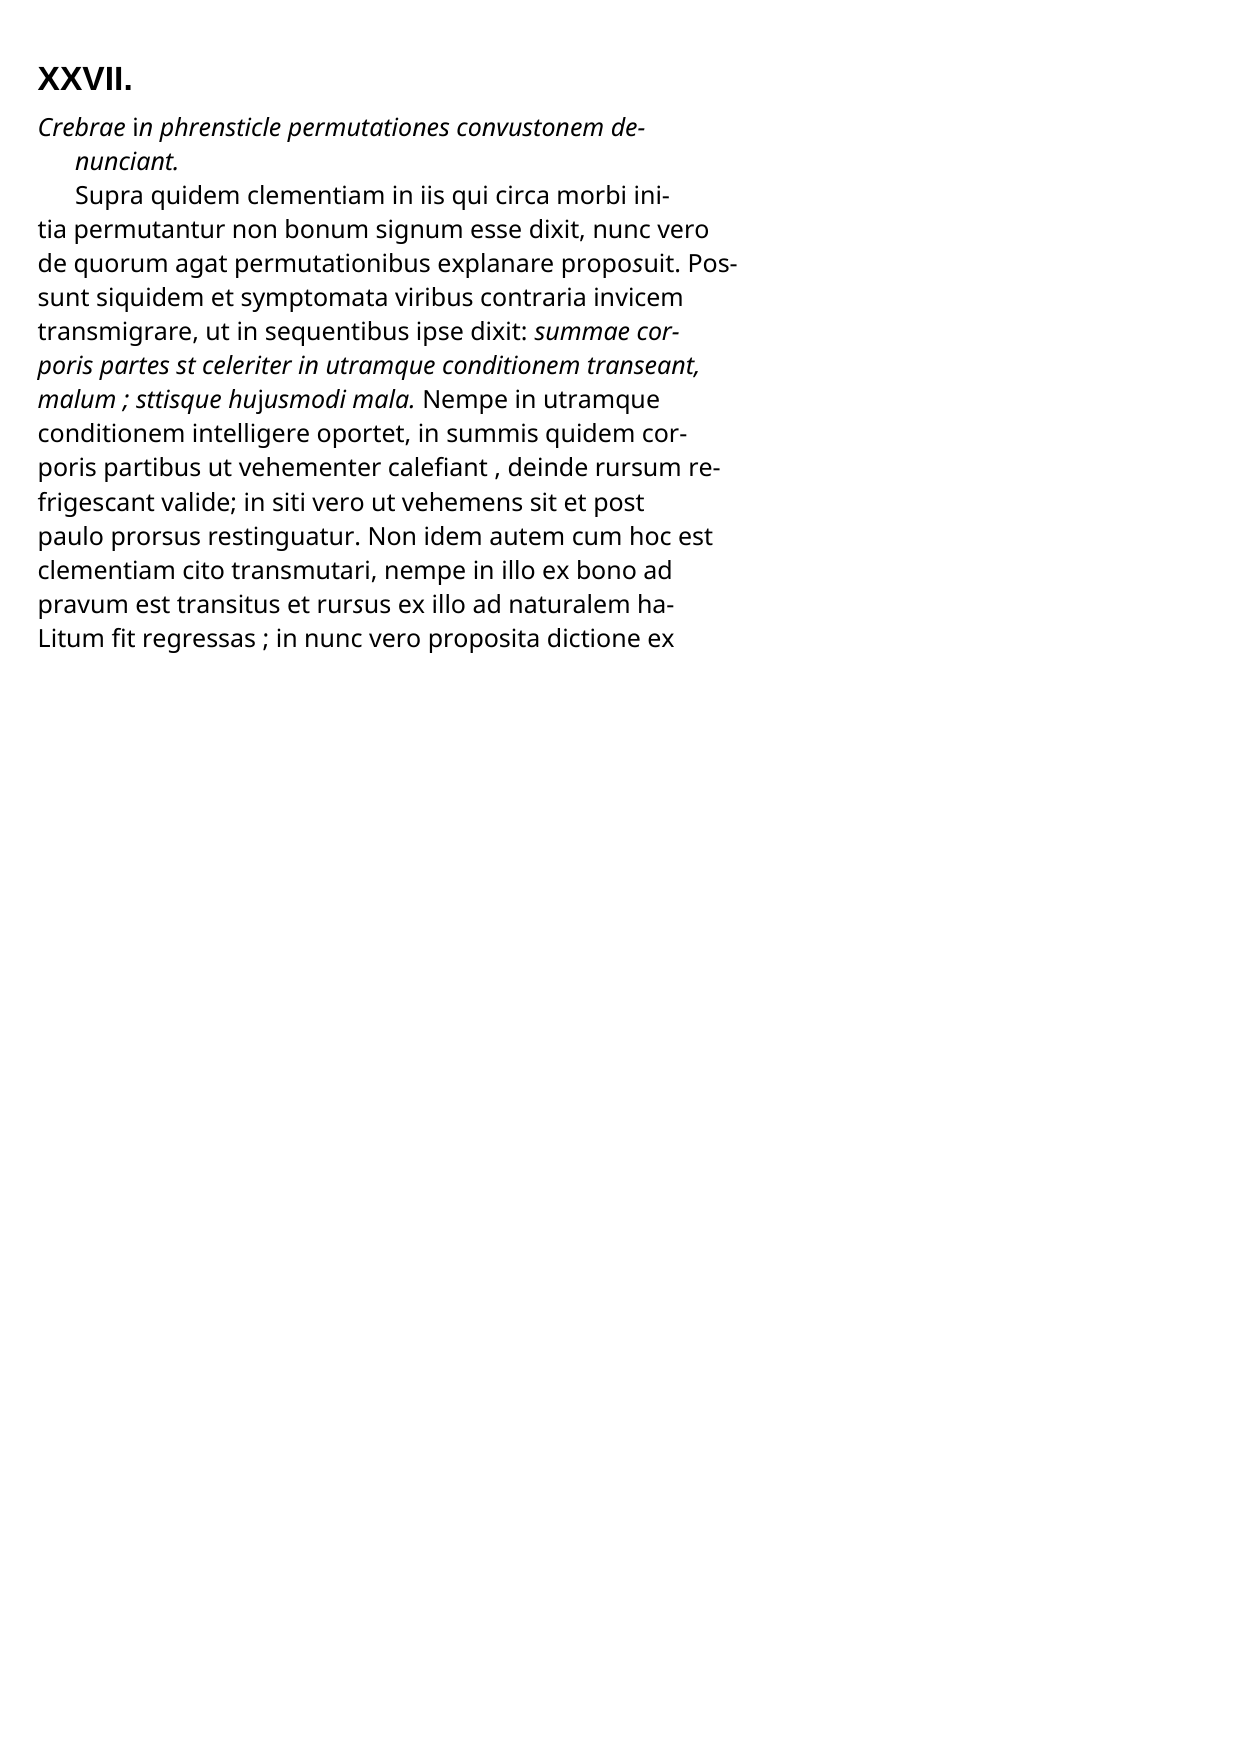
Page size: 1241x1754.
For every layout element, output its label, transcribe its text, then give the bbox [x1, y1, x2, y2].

subtitle XXVII. [37, 58, 1203, 97]
text Crebrae in phrensticle permutationes convustonem de- nunciant. [37, 109, 1203, 178]
text Supra quidem clementiam in iis qui circa morbi ini- tia permutantur non bonum signum esse dixit, nunc vero de quorum agat permutationibus explanare proposuit. Pos- sunt siquidem et symptomata viribus contraria invicem transmigrare, ut in sequentibus ipse dixit: summae cor- poris partes st celeriter in utramque conditionem transeant, malum ; sttisque hujusmodi mala. Nempe in utramque conditionem intelligere oportet, in summis quidem cor- poris partibus ut vehementer calefiant , deinde rursum re- frigescant valide; in siti vero ut vehemens sit et post paulo prorsus restinguatur. Non idem autem cum hoc est clementiam cito transmutari, nempe in illo ex bono ad pravum est transitus et rursus ex illo ad naturalem ha- Litum fit regressas ; in nunc vero proposita dictione ex [37, 178, 1203, 654]
